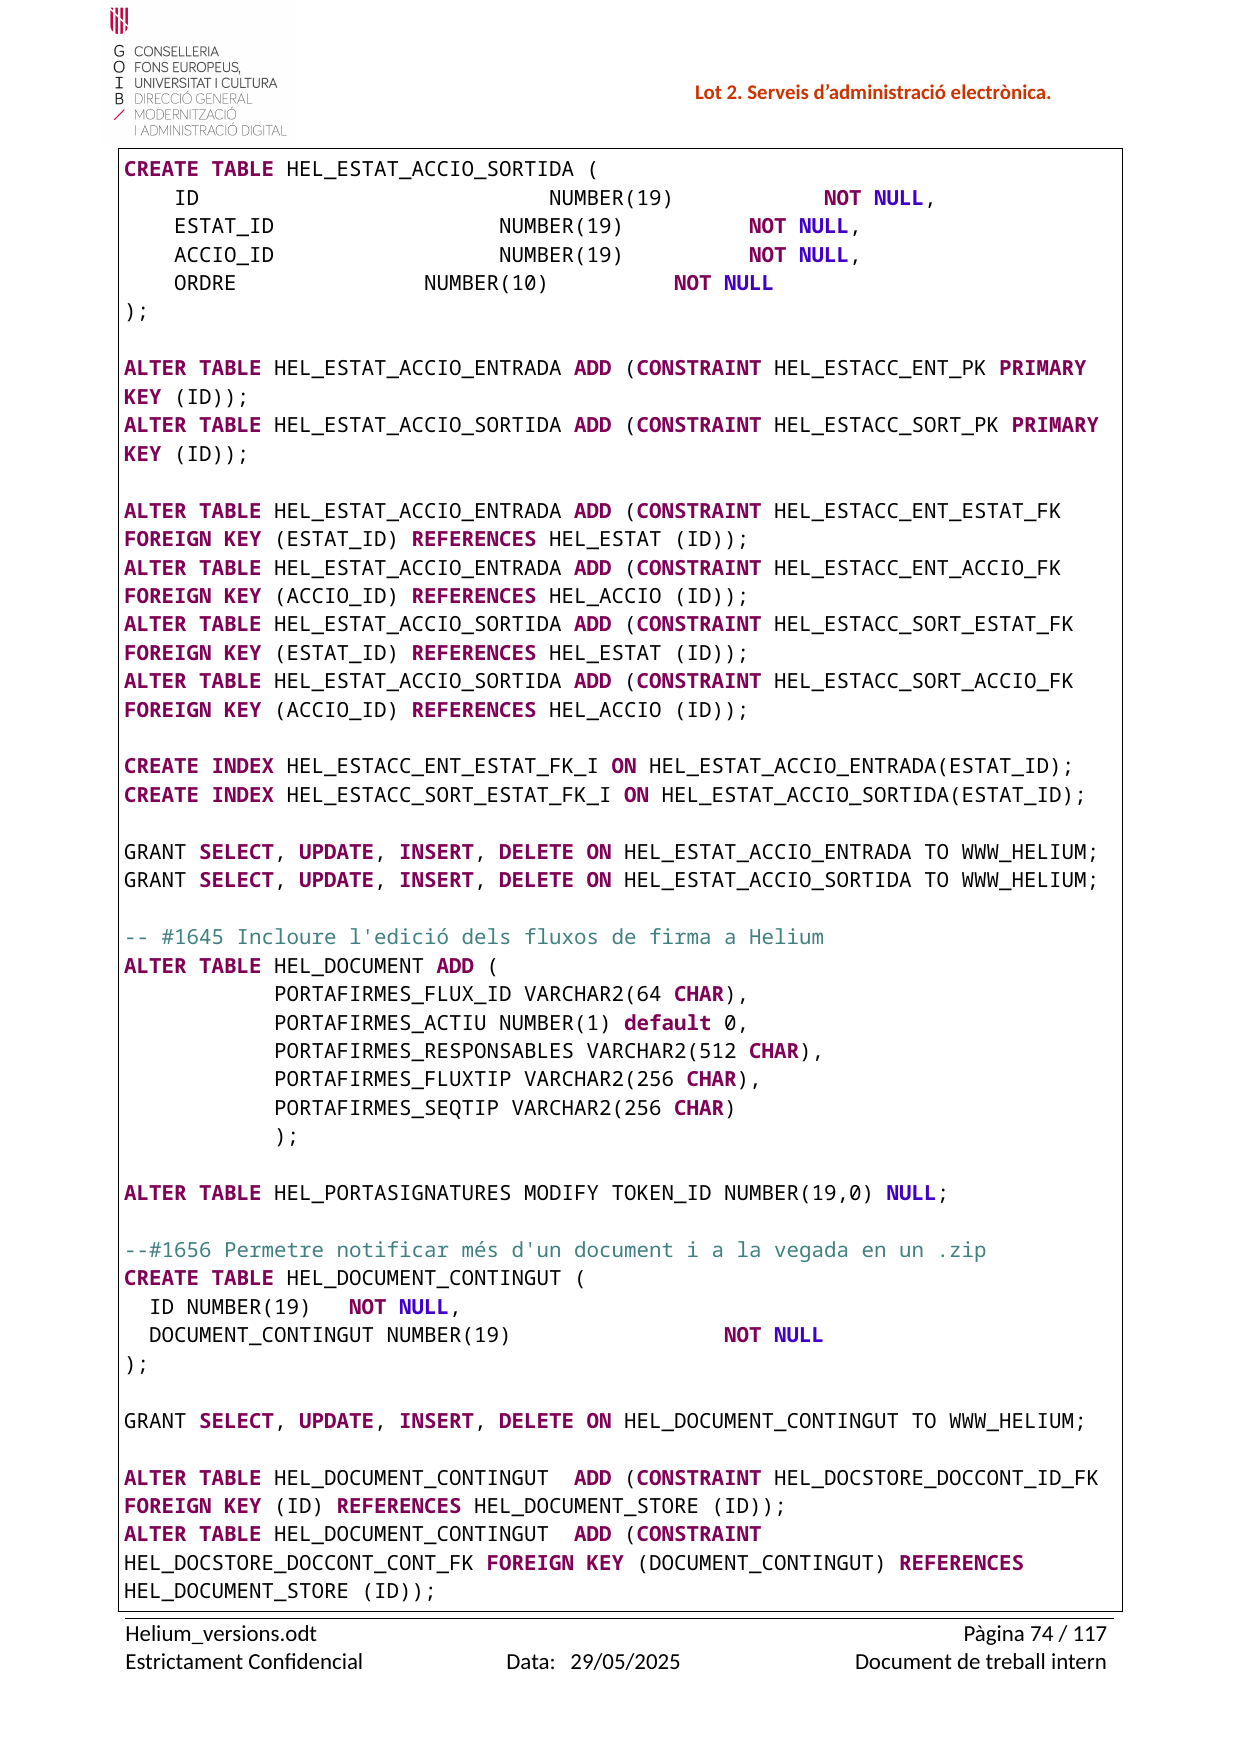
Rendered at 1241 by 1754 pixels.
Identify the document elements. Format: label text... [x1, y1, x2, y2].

picture [100, 0, 297, 144]
table_header CREATE TABLE HEL_ESTAT_ACCIO_SORTIDA ( ID NUMBER(19) NOT NULL, ESTAT_ID NUMBER(19) NOT NULL, ACCIO_ID NUMBER(19) NOT NULL, ORDRE NUMBER(10) NOT NULL ); ALTER TABLE HEL_ESTAT_ACCIO_ENTRADA ADD (CONSTRAINT HEL_ESTACC_ENT_PK PRIMARY KEY (ID)); ALTER TABLE HEL_ESTAT_ACCIO_SORTIDA ADD (CONSTRAINT HEL_ESTACC_SORT_PK PRIMARY KEY (ID)); ALTER TABLE HEL_ESTAT_ACCIO_ENTRADA ADD (CONSTRAINT HEL_ESTACC_ENT_ESTAT_FK FOREIGN KEY (ESTAT_ID) REFERENCES HEL_ESTAT (ID)); ALTER TABLE HEL_ESTAT_ACCIO_ENTRADA ADD (CONSTRAINT HEL_ESTACC_ENT_ACCIO_FK FOREIGN KEY (ACCIO_ID) REFERENCES HEL_ACCIO (ID)); ALTER TABLE HEL_ESTAT_ACCIO_SORTIDA ADD (CONSTRAINT HEL_ESTACC_SORT_ESTAT_FK FOREIGN KEY (ESTAT_ID) REFERENCES HEL_ESTAT (ID)); ALTER TABLE HEL_ESTAT_ACCIO_SORTIDA ADD (CONSTRAINT HEL_ESTACC_SORT_ACCIO_FK FOREIGN KEY (ACCIO_ID) REFERENCES HEL_ACCIO (ID)); CREATE INDEX HEL_ESTACC_ENT_ESTAT_FK_I ON HEL_ESTAT_ACCIO_ENTRADA(ESTAT_ID); CREATE INDEX HEL_ESTACC_SORT_ESTAT_FK_I ON HEL_ESTAT_ACCIO_SORTIDA(ESTAT_ID); GRANT SELECT, UPDATE, INSERT, DELETE ON HEL_ESTAT_ACCIO_ENTRADA TO WWW_HELIUM; GRANT SELECT, UPDATE, INSERT, DELETE ON HEL_ESTAT_ACCIO_SORTIDA TO WWW_HELIUM; -- #1645 Incloure l'edició dels fluxos de firma a Helium ALTER TABLE HEL_DOCUMENT ADD ( PORTAFIRMES_FLUX_ID VARCHAR2(64 CHAR), PORTAFIRMES_ACTIU NUMBER(1) default 0, PORTAFIRMES_RESPONSABLES VARCHAR2(512 CHAR), PORTAFIRMES_FLUXTIP VARCHAR2(256 CHAR), PORTAFIRMES_SEQTIP VARCHAR2(256 CHAR) ); ALTER TABLE HEL_PORTASIGNATURES MODIFY TOKEN_ID NUMBER(19,0) NULL; --#1656 Permetre notificar més d'un document i a la vegada en un .zip CREATE TABLE HEL_DOCUMENT_CONTINGUT ( ID NUMBER(19) NOT NULL, DOCUMENT_CONTINGUT NUMBER(19) NOT NULL ); GRANT SELECT, UPDATE, INSERT, DELETE ON HEL_DOCUMENT_CONTINGUT TO WWW_HELIUM; ALTER TABLE HEL_DOCUMENT_CONTINGUT ADD (CONSTRAINT HEL_DOCSTORE_DOCCONT_ID_FK FOREIGN KEY (ID) REFERENCES HEL_DOCUMENT_STORE (ID)); ALTER TABLE HEL_DOCUMENT_CONTINGUT ADD (CONSTRAINT HEL_DOCSTORE_DOCCONT_CONT_FK FOREIGN KEY (DOCUMENT_CONTINGUT) REFERENCES HEL_DOCUMENT_STORE (ID)); [119, 149, 1122, 1611]
